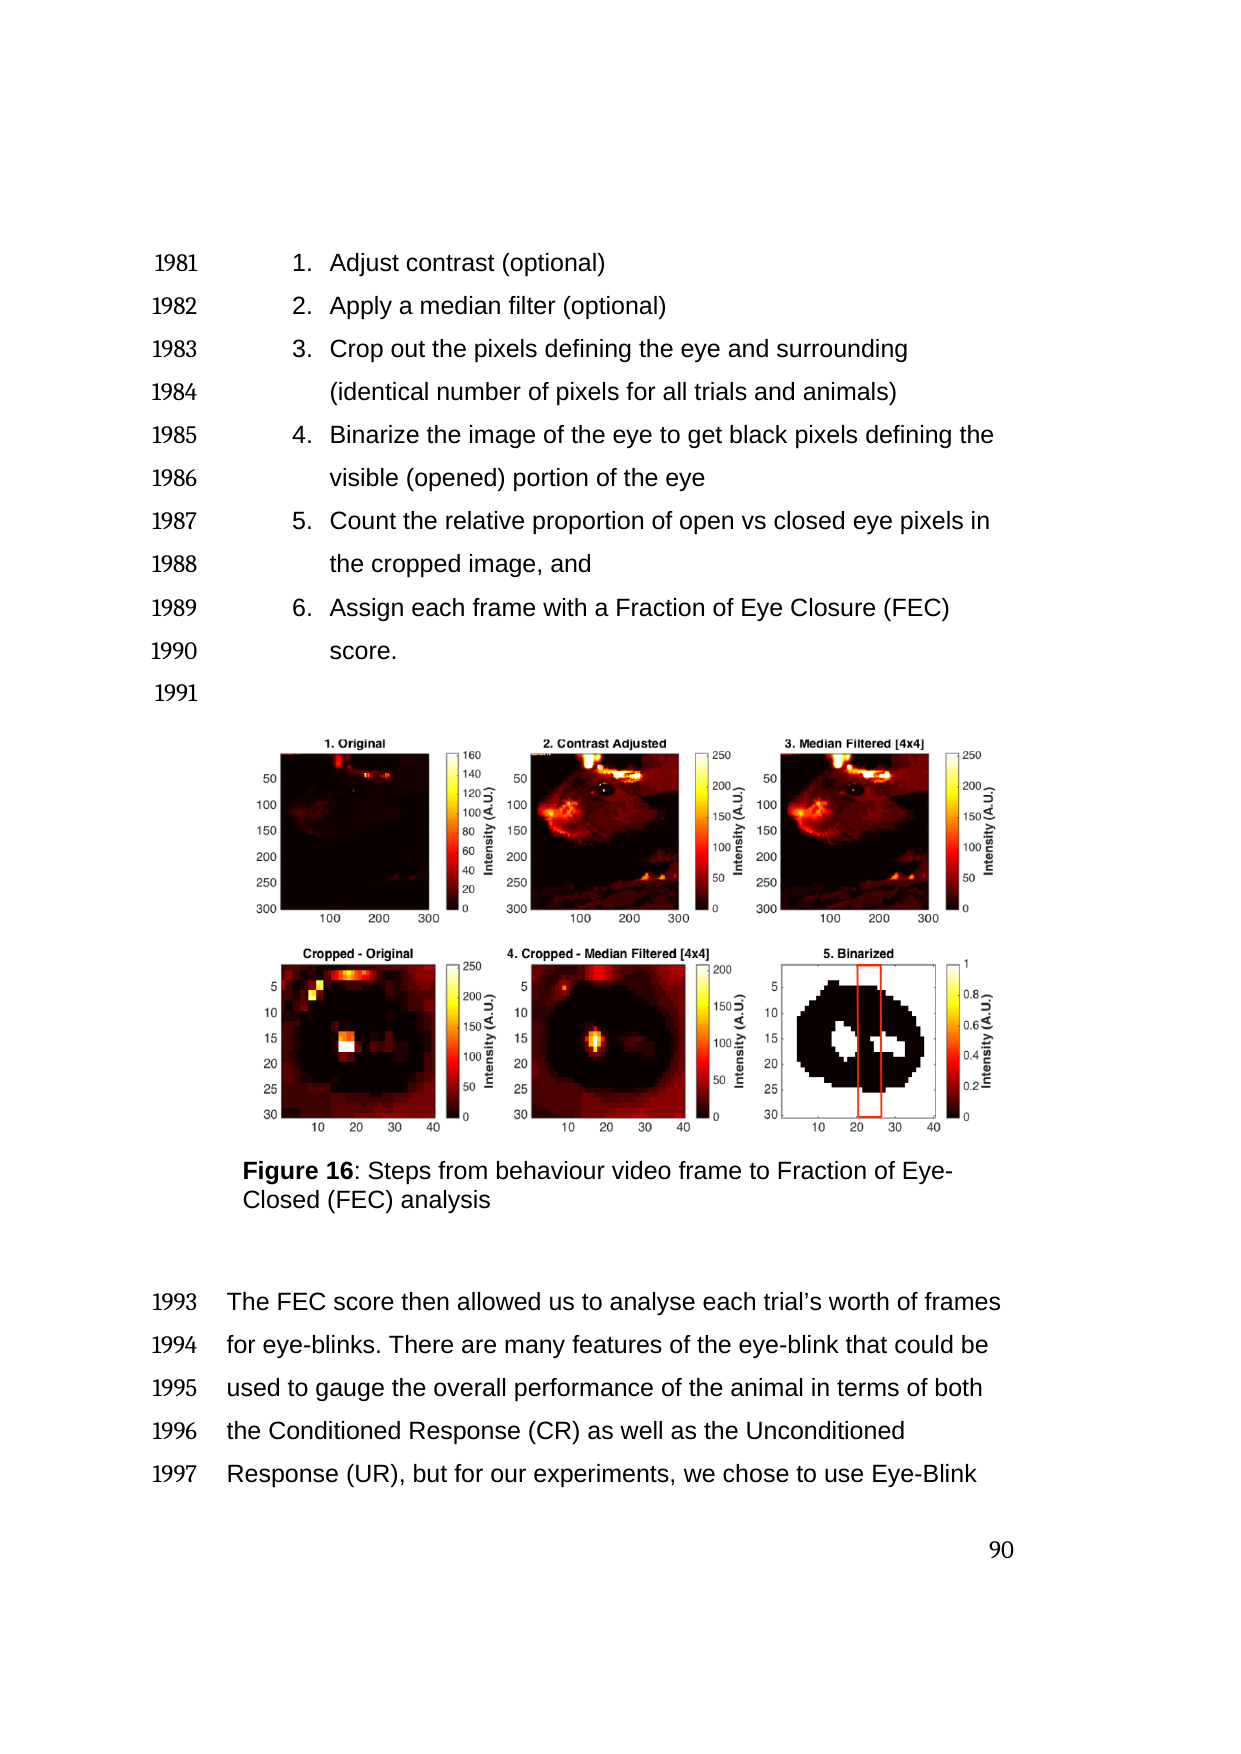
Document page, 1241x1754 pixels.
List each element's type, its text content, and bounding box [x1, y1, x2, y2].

text The FEC score then allowed us to analyse each trial’s worth of frames for eye-blinks. There are many features of the eye-blink that could be used to gauge the overall performance of the animal in terms of both the Conditioned Response (CR) as well as the Unconditioned Response (UR), but for our experiments, we chose to use Eye-Blink [226, 1287, 1014, 1488]
list Assign each frame with a Fraction of Eye Closure (FEC) score. [292, 593, 1014, 664]
text Figure 16: Steps from behaviour video frame to Fraction of Eye-Closed (FEC) analysis [242, 1144, 998, 1214]
list Count the relative proportion of open vs closed eye pixels in the cropped image, and [292, 506, 1014, 578]
list Apply a median filter (optional) [292, 291, 1014, 319]
list Binarize the image of the eye to get black pixels defining the visible (opened) portion of the eye [292, 420, 1014, 492]
list Crop out the pixels defining the eye and surrounding (identical number of pixels for all trials and animals) [292, 334, 1014, 406]
list Adjust contrast (optional) [292, 248, 1014, 276]
picture [242, 734, 998, 1144]
